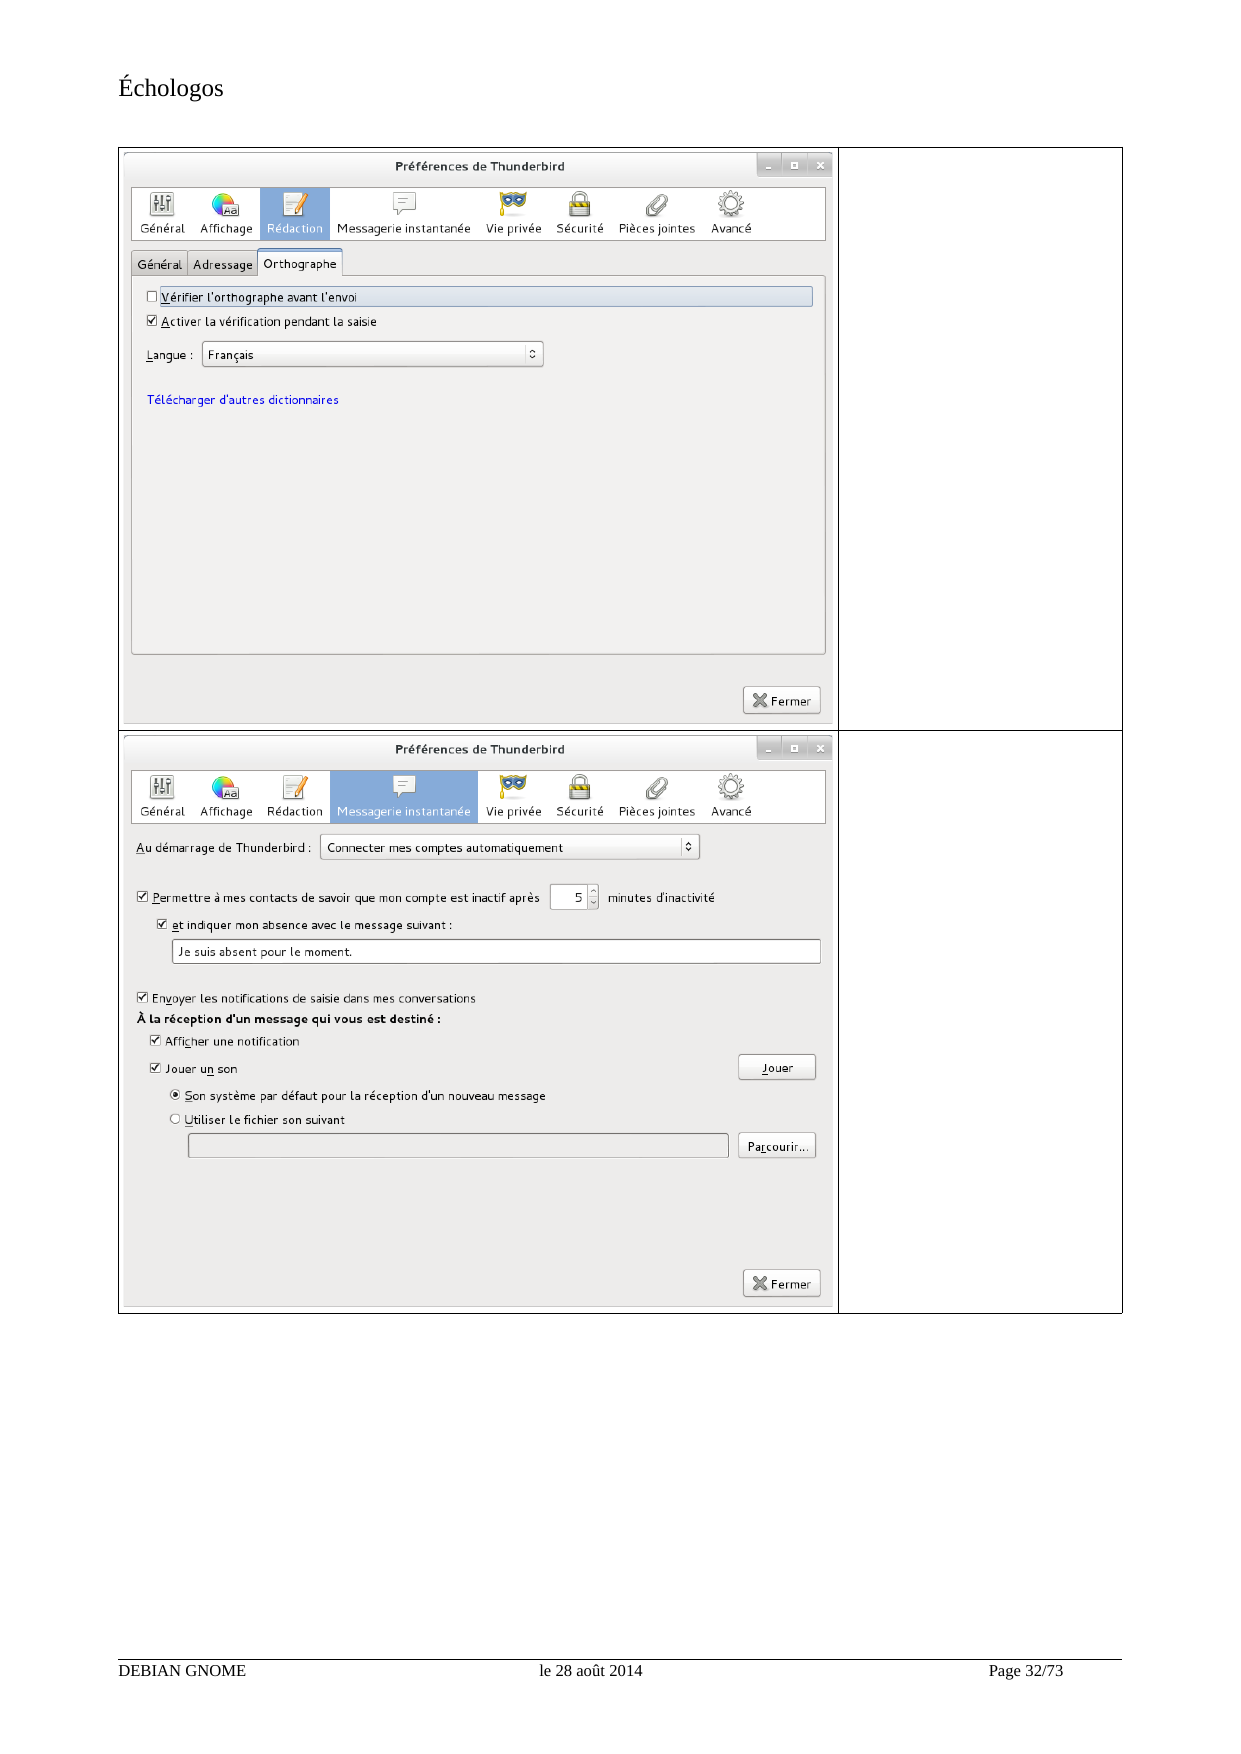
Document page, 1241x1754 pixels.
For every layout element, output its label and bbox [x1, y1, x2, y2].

picture [123, 735, 833, 1307]
table_cell [119, 731, 838, 1313]
table_cell [839, 148, 1122, 730]
table_cell [119, 148, 838, 730]
table_cell [839, 731, 1122, 1313]
picture [123, 152, 833, 724]
